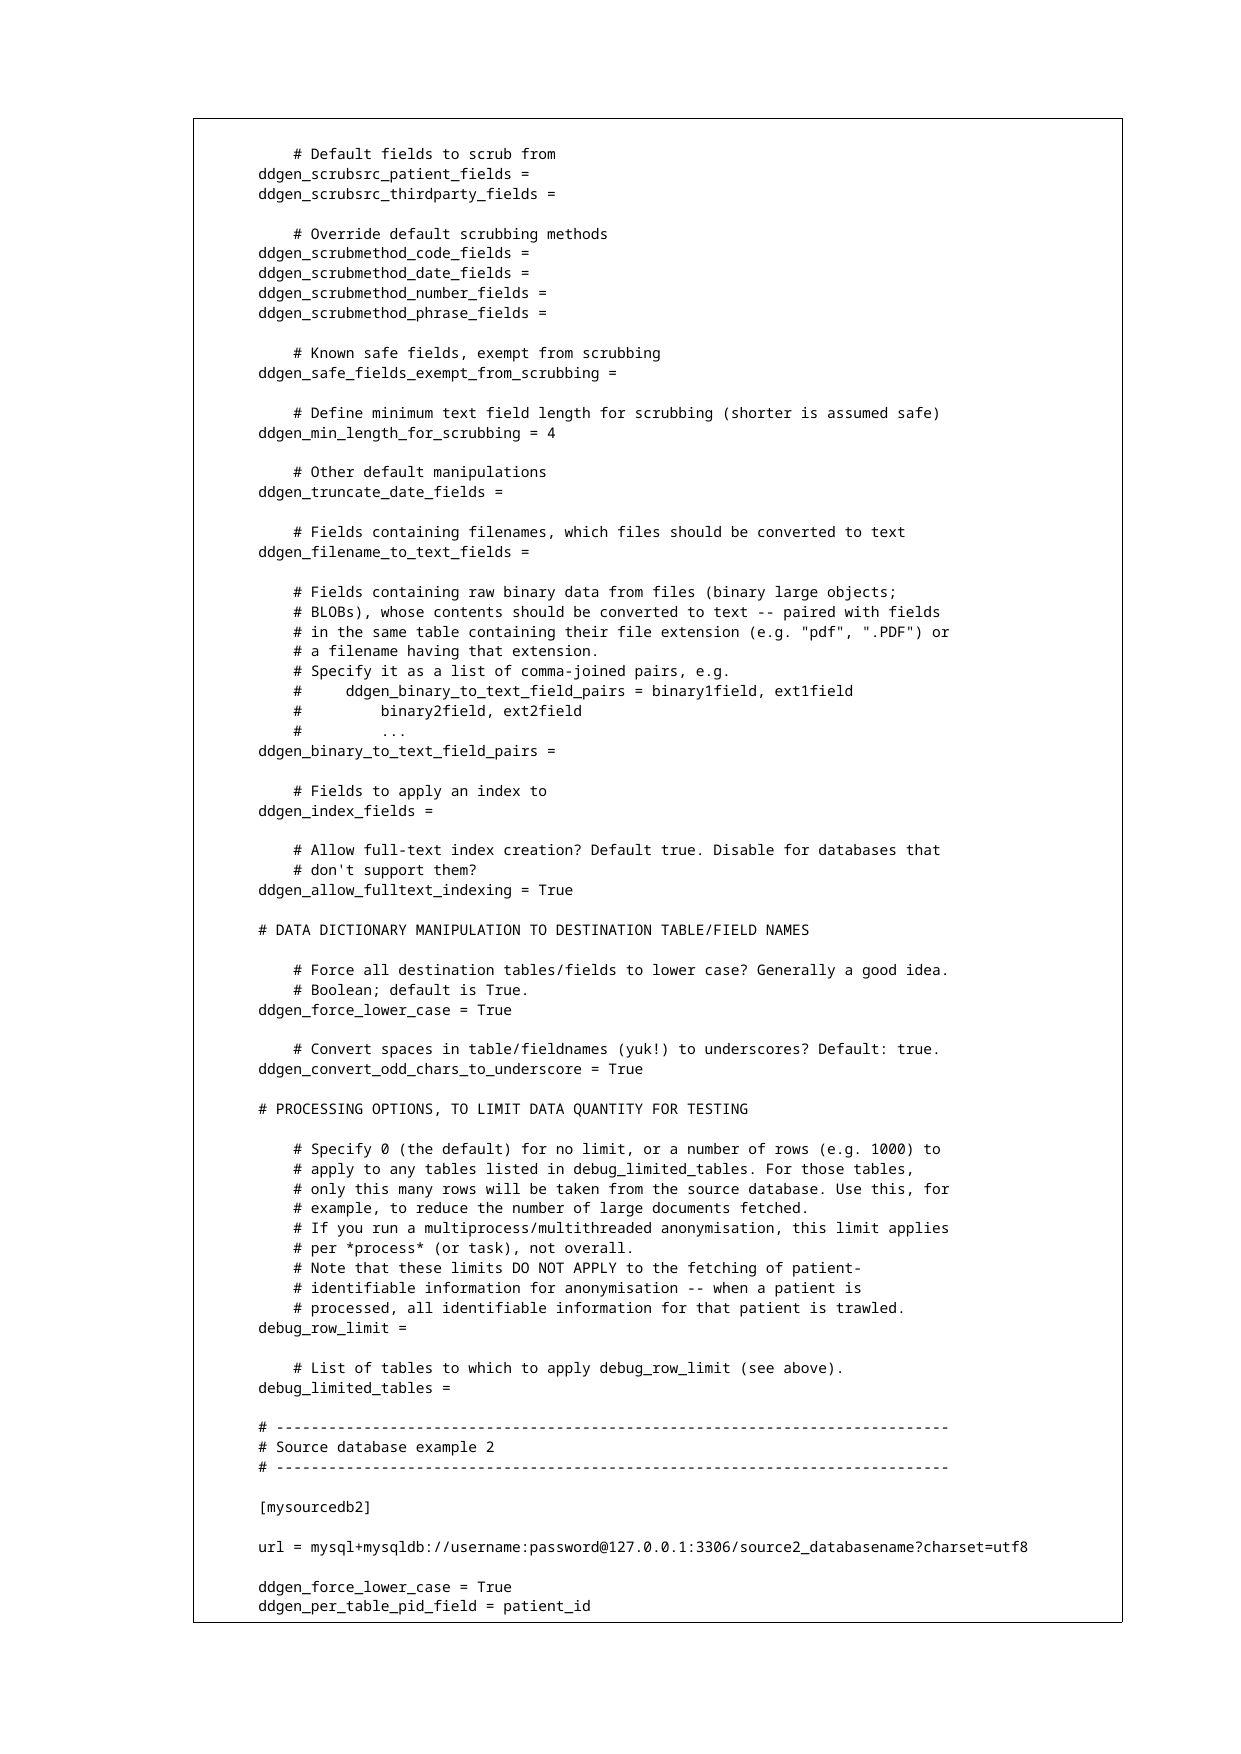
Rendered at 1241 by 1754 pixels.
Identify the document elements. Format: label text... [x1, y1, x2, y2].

table_header # Default fields to scrub from ddgen_scrubsrc_patient_fields = ddgen_scrubsrc_thirdparty_fields = # Override default scrubbing methods ddgen_scrubmethod_code_fields = ddgen_scrubmethod_date_fields = ddgen_scrubmethod_number_fields = ddgen_scrubmethod_phrase_fields = # Known safe fields, exempt from scrubbing ddgen_safe_fields_exempt_from_scrubbing = # Define minimum text field length for scrubbing (shorter is assumed safe) ddgen_min_length_for_scrubbing = 4 # Other default manipulations ddgen_truncate_date_fields = # Fields containing filenames, which files should be converted to text ddgen_filename_to_text_fields = # Fields containing raw binary data from files (binary large objects; # BLOBs), whose contents should be converted to text -- paired with fields # in the same table containing their file extension (e.g. "pdf", ".PDF") or # a filename having that extension. # Specify it as a list of comma-joined pairs, e.g. # ddgen_binary_to_text_field_pairs = binary1field, ext1field # binary2field, ext2field # ... ddgen_binary_to_text_field_pairs = # Fields to apply an index to ddgen_index_fields = # Allow full-text index creation? Default true. Disable for databases that # don't support them? ddgen_allow_fulltext_indexing = True # DATA DICTIONARY MANIPULATION TO DESTINATION TABLE/FIELD NAMES # Force all destination tables/fields to lower case? Generally a good idea. # Boolean; default is True. ddgen_force_lower_case = True # Convert spaces in table/fieldnames (yuk!) to underscores? Default: true. ddgen_convert_odd_chars_to_underscore = True # PROCESSING OPTIONS, TO LIMIT DATA QUANTITY FOR TESTING # Specify 0 (the default) for no limit, or a number of rows (e.g. 1000) to # apply to any tables listed in debug_limited_tables. For those tables, # only this many rows will be taken from the source database. Use this, for # example, to reduce the number of large documents fetched. # If you run a multiprocess/multithreaded anonymisation, this limit applies # per *process* (or task), not overall. # Note that these limits DO NOT APPLY to the fetching of patient- # identifiable information for anonymisation -- when a patient is # processed, all identifiable information for that patient is trawled. debug_row_limit = # List of tables to which to apply debug_row_limit (see above). debug_limited_tables = # ----------------------------------------------------------------------------- # Source database example 2 # ----------------------------------------------------------------------------- [mysourcedb2] url = mysql+mysqldb://username:password@127.0.0.1:3306/source2_databasename?charset=utf8 ddgen_force_lower_case = True ddgen_per_table_pid_field = patient_id [194, 119, 1122, 1622]
